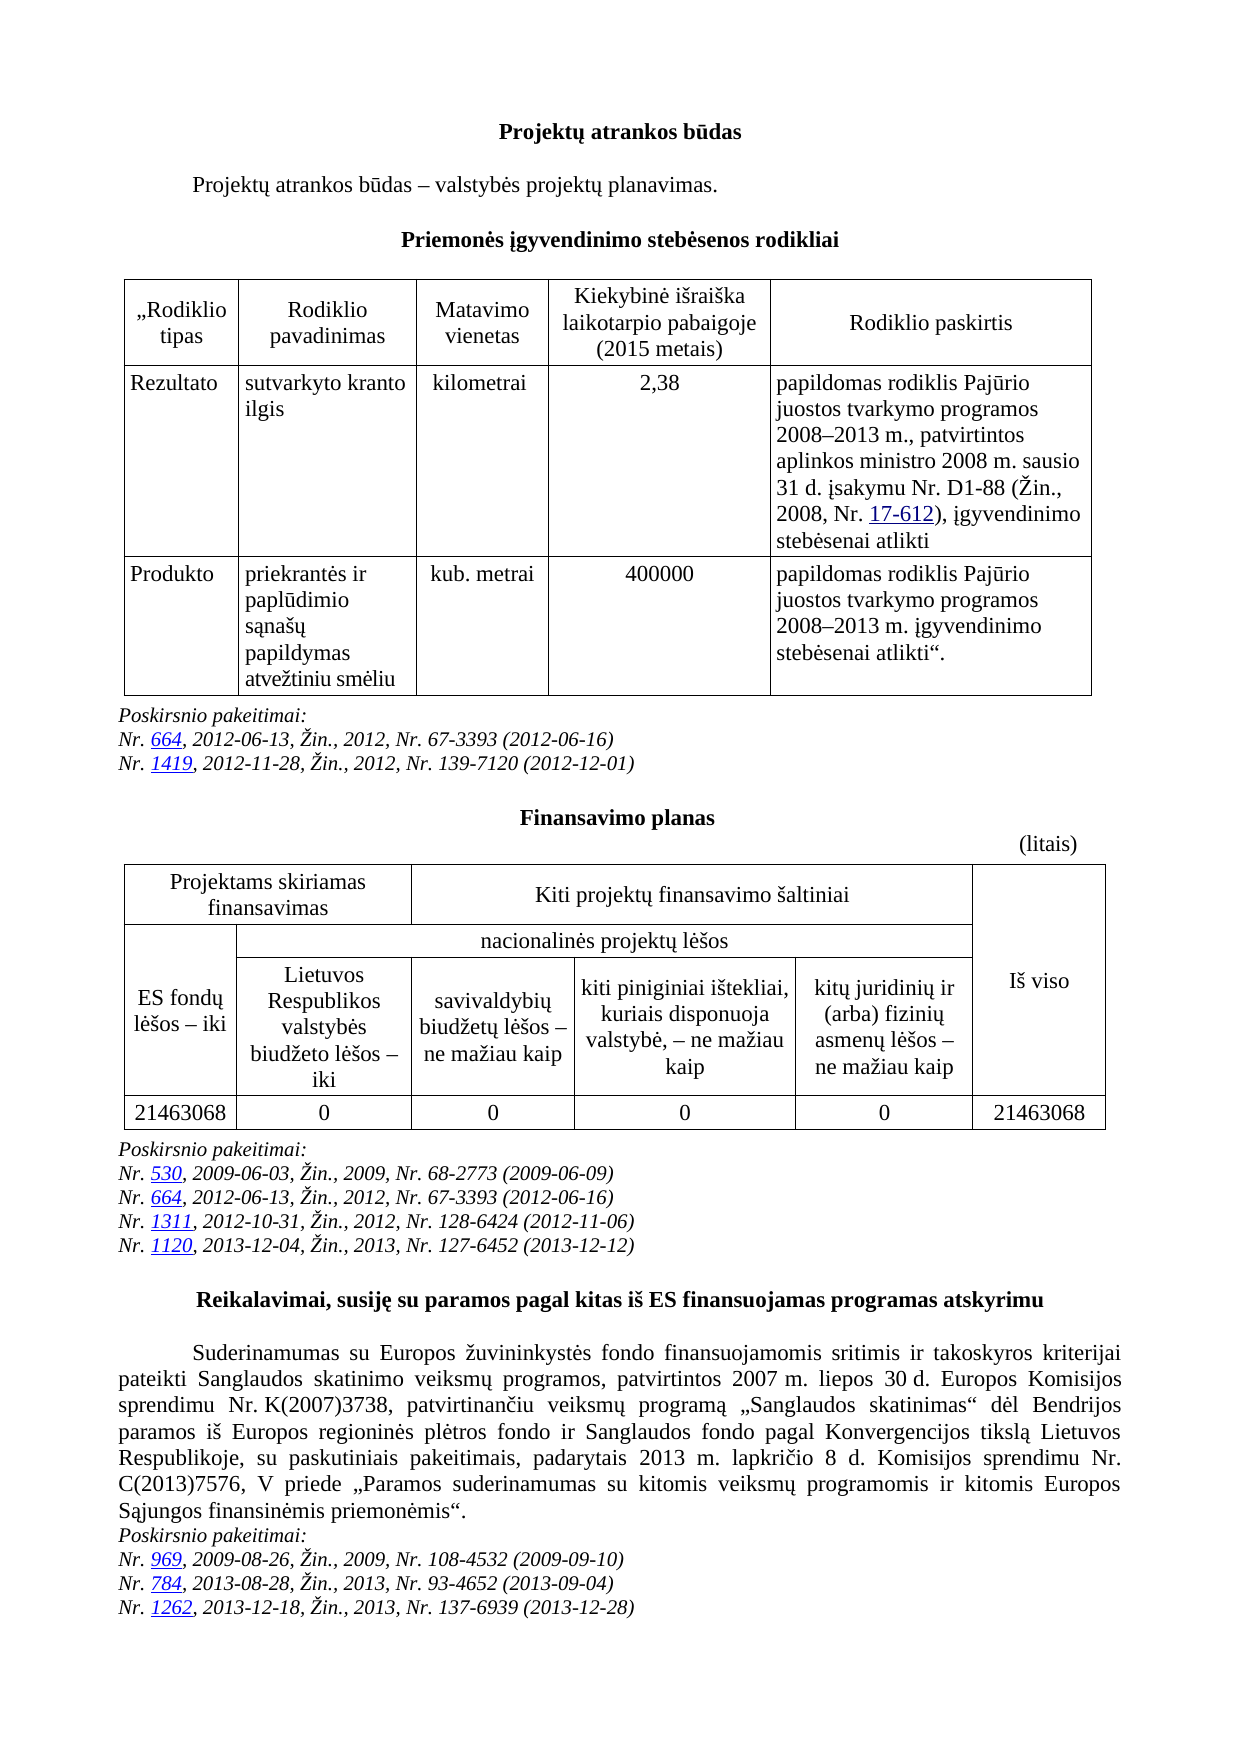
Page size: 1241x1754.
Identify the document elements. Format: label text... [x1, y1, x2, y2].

text Priemonės įgyvendinimo stebėsenos rodikliai [118, 226, 1122, 252]
table_cell 400000 [549, 557, 770, 694]
table_cell 0 [412, 1096, 574, 1128]
table_cell Rezultato [125, 366, 238, 556]
text Reikalavimai, susiję su paramos pagal kitas iš ES finansuojamas programas atskyrimu [118, 1286, 1122, 1312]
table_cell sutvarkyto kranto ilgis [239, 366, 416, 556]
table_header Kiekybinė išraiška laikotarpio pabaigoje (2015 metais) [549, 280, 770, 364]
table_cell kub. metrai [417, 557, 548, 694]
text Nr. 664, 2012-06-13, Žin., 2012, Nr. 67-3393 (2012-06-16) [118, 1185, 1122, 1209]
table_cell papildomas rodiklis Pajūrio juostos tvarkymo programos 2008–2013 m. įgyvendinimo stebėsenai atlikti“. [771, 557, 1091, 694]
table_cell 0 [796, 1096, 972, 1128]
table_cell 0 [575, 1096, 795, 1128]
text Poskirsnio pakeitimai: [118, 703, 1122, 727]
text Nr. 784, 2013-08-28, Žin., 2013, Nr. 93-4652 (2013-09-04) [118, 1571, 1122, 1595]
table_header Iš viso [973, 865, 1105, 1095]
table_cell ES fondų lėšos – iki [125, 925, 236, 1095]
table_cell Lietuvos Respublikos valstybės biudžeto lėšos – iki [237, 958, 411, 1095]
text Finansavimo planas [118, 804, 1122, 830]
table_cell kitų juridinių ir (arba) fizinių asmenų lėšos – ne mažiau kaip [796, 958, 972, 1095]
table_header Kiti projektų finansavimo šaltiniai [412, 865, 972, 923]
text Nr. 1120, 2013-12-04, Žin., 2013, Nr. 127-6452 (2013-12-12) [118, 1233, 1122, 1257]
table_header „Rodiklio tipas [125, 280, 238, 364]
text Nr. 664, 2012-06-13, Žin., 2012, Nr. 67-3393 (2012-06-16) [118, 727, 1122, 751]
text Projektų atrankos būdas – valstybės projektų planavimas. [118, 171, 1122, 197]
table_cell savivaldybių biudžetų lėšos – ne mažiau kaip [412, 958, 574, 1095]
text Nr. 1262, 2013-12-18, Žin., 2013, Nr. 137-6939 (2013-12-28) [118, 1595, 1122, 1619]
table_cell kiti piniginiai ištekliai, kuriais disponuoja valstybė, – ne mažiau kaip [575, 958, 795, 1095]
table_cell 21463068 [973, 1096, 1105, 1128]
table_header Matavimo vienetas [417, 280, 548, 364]
text Suderinamumas su Europos žuvininkystės fondo finansuojamomis sritimis ir takoskyros kriterijai pateikti Sanglaudos skatinimo veiksmų programos, patvirtintos 2007 m. liepos 30 d. Europos Komisijos sprendimu Nr. K(2007)3738, patvirtinančiu veiksmų programą „Sanglaudos skatinimas“ dėl Bendrijos paramos iš Europos regioninės plėtros fondo ir Sanglaudos fondo pagal Konvergencijos tikslą Lietuvos Respublikoje, su paskutiniais pakeitimais, padarytais 2013 m. lapkričio 8 d. Komisijos sprendimu Nr. C(2013)7576, V priede „Paramos suderinamumas su kitomis veiksmų programomis ir kitomis Europos Sąjungos finansinėmis priemonėmis“. [118, 1339, 1122, 1523]
table_header Rodiklio pavadinimas [239, 280, 416, 364]
table_cell priekrantės ir paplūdimio sąnašų papildymas atvežtiniu smėliu [239, 557, 416, 694]
table_cell papildomas rodiklis Pajūrio juostos tvarkymo programos 2008–2013 m., patvirtintos aplinkos ministro 2008 m. sausio 31 d. įsakymu Nr. D1-88 (Žin., 2008, Nr. 17-612), įgyvendinimo stebėsenai atlikti [771, 366, 1091, 556]
table_cell 2,38 [549, 366, 770, 556]
text Nr. 1419, 2012-11-28, Žin., 2012, Nr. 139-7120 (2012-12-01) [118, 751, 1122, 775]
table_cell nacionalinės projektų lėšos [237, 925, 972, 957]
text Nr. 969, 2009-08-26, Žin., 2009, Nr. 108-4532 (2009-09-10) [118, 1547, 1122, 1571]
table_cell kilometrai [417, 366, 548, 556]
text Nr. 530, 2009-06-03, Žin., 2009, Nr. 68-2773 (2009-06-09) [118, 1161, 1122, 1185]
text (litais) [118, 830, 1122, 857]
table_cell 0 [237, 1096, 411, 1128]
table_cell Produkto [125, 557, 238, 694]
text Poskirsnio pakeitimai: [118, 1137, 1122, 1161]
table_header Rodiklio paskirtis [771, 280, 1091, 364]
text Poskirsnio pakeitimai: [118, 1523, 1122, 1547]
table_cell 21463068 [125, 1096, 236, 1128]
table_header Projektams skiriamas finansavimas [125, 865, 411, 923]
text Nr. 1311, 2012-10-31, Žin., 2012, Nr. 128-6424 (2012-11-06) [118, 1209, 1122, 1233]
text Projektų atrankos būdas [118, 118, 1122, 144]
